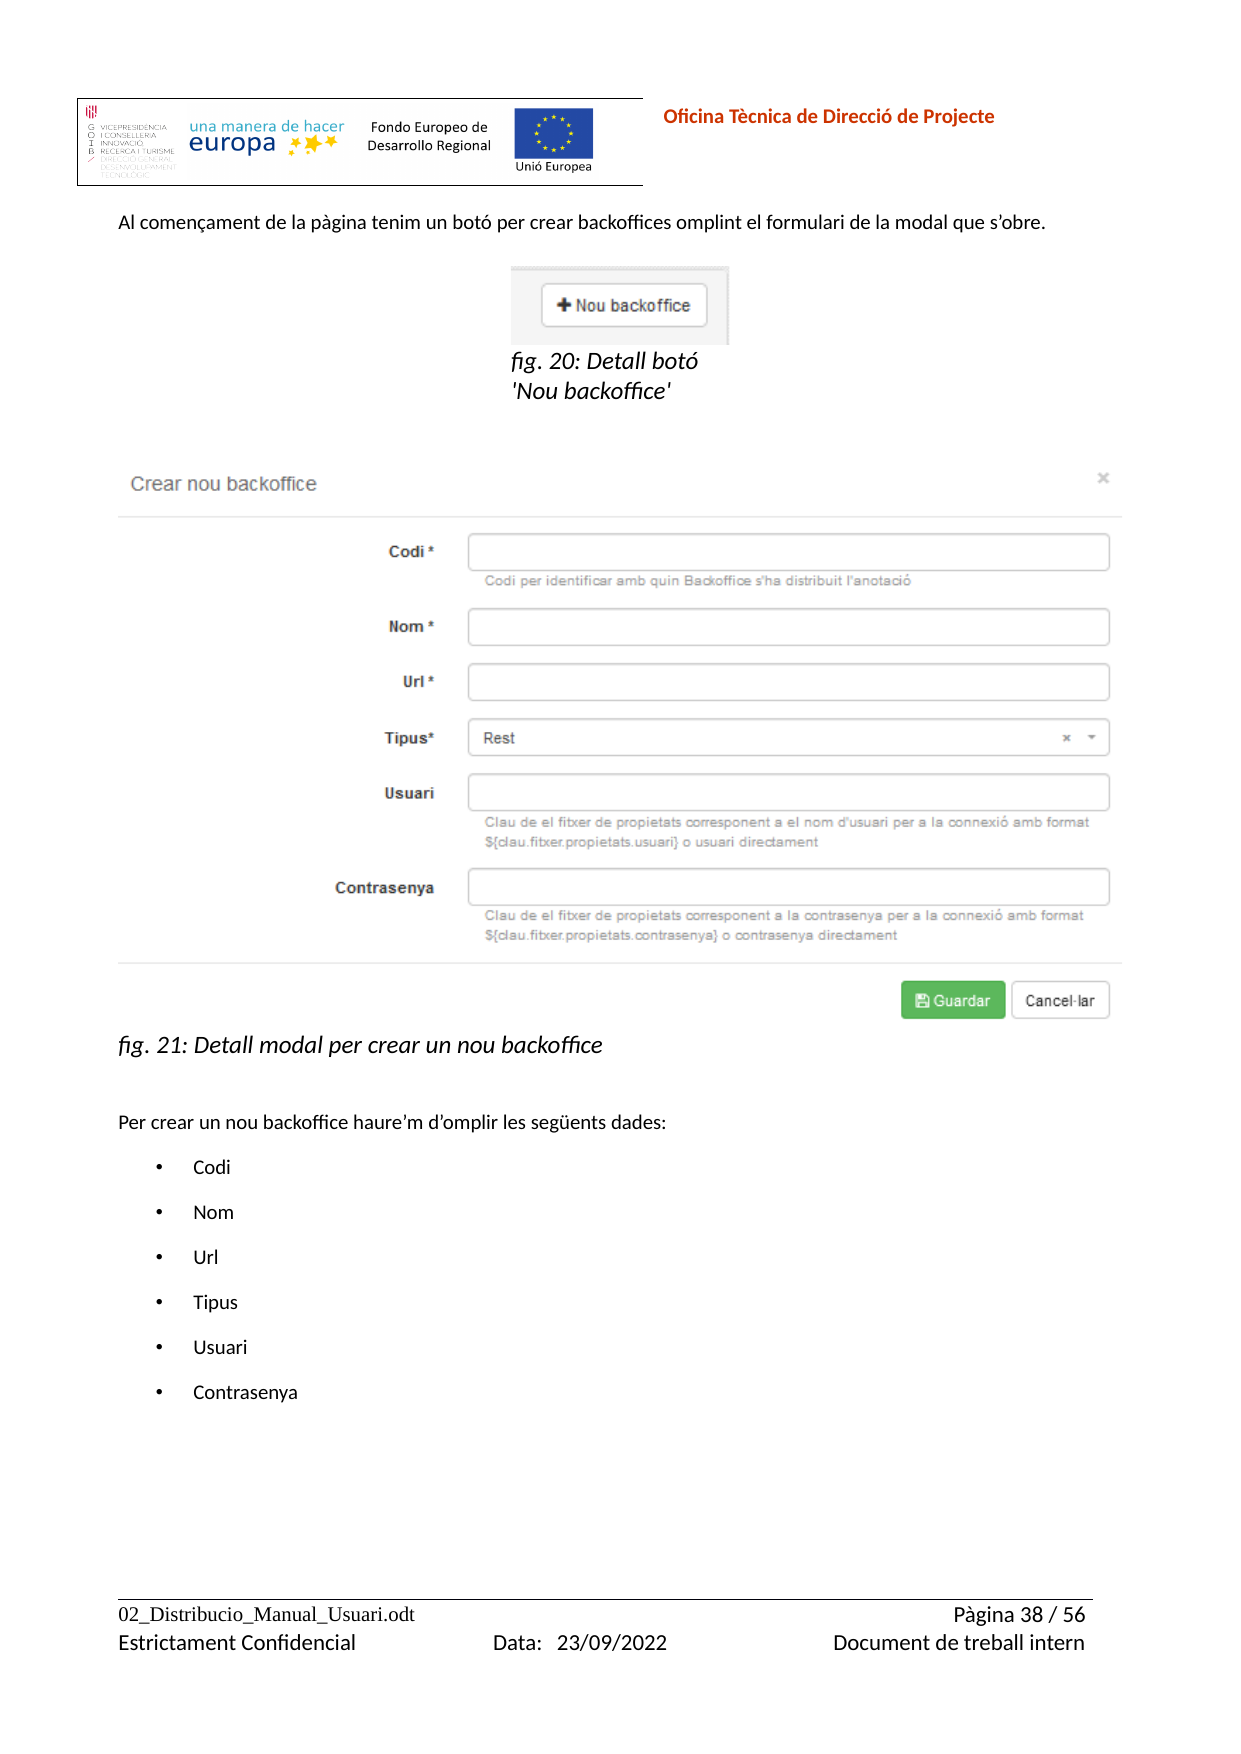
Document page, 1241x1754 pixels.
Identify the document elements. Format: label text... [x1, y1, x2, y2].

picture [82, 103, 181, 180]
list Usuari [156, 1334, 1122, 1360]
text fig. 20: Detall botó 'Nou backoffice' [511, 345, 729, 406]
list Contrasenya [156, 1379, 1122, 1405]
text Al començament de la pàgina tenim un botó per crear backoffices omplint el formulari de la modal que s’obre. [118, 209, 1122, 235]
picture [510, 266, 730, 345]
list Tipus [156, 1289, 1122, 1315]
list Url [156, 1244, 1122, 1270]
text Per crear un nou backoffice haure’m d’omplir les següents dades: [118, 1109, 1122, 1135]
list Codi [156, 1154, 1122, 1180]
picture [187, 103, 599, 180]
list Nom [156, 1199, 1122, 1225]
picture [118, 457, 1123, 1029]
text fig. 21: Detall modal per crear un nou backoffice [118, 1029, 1122, 1059]
